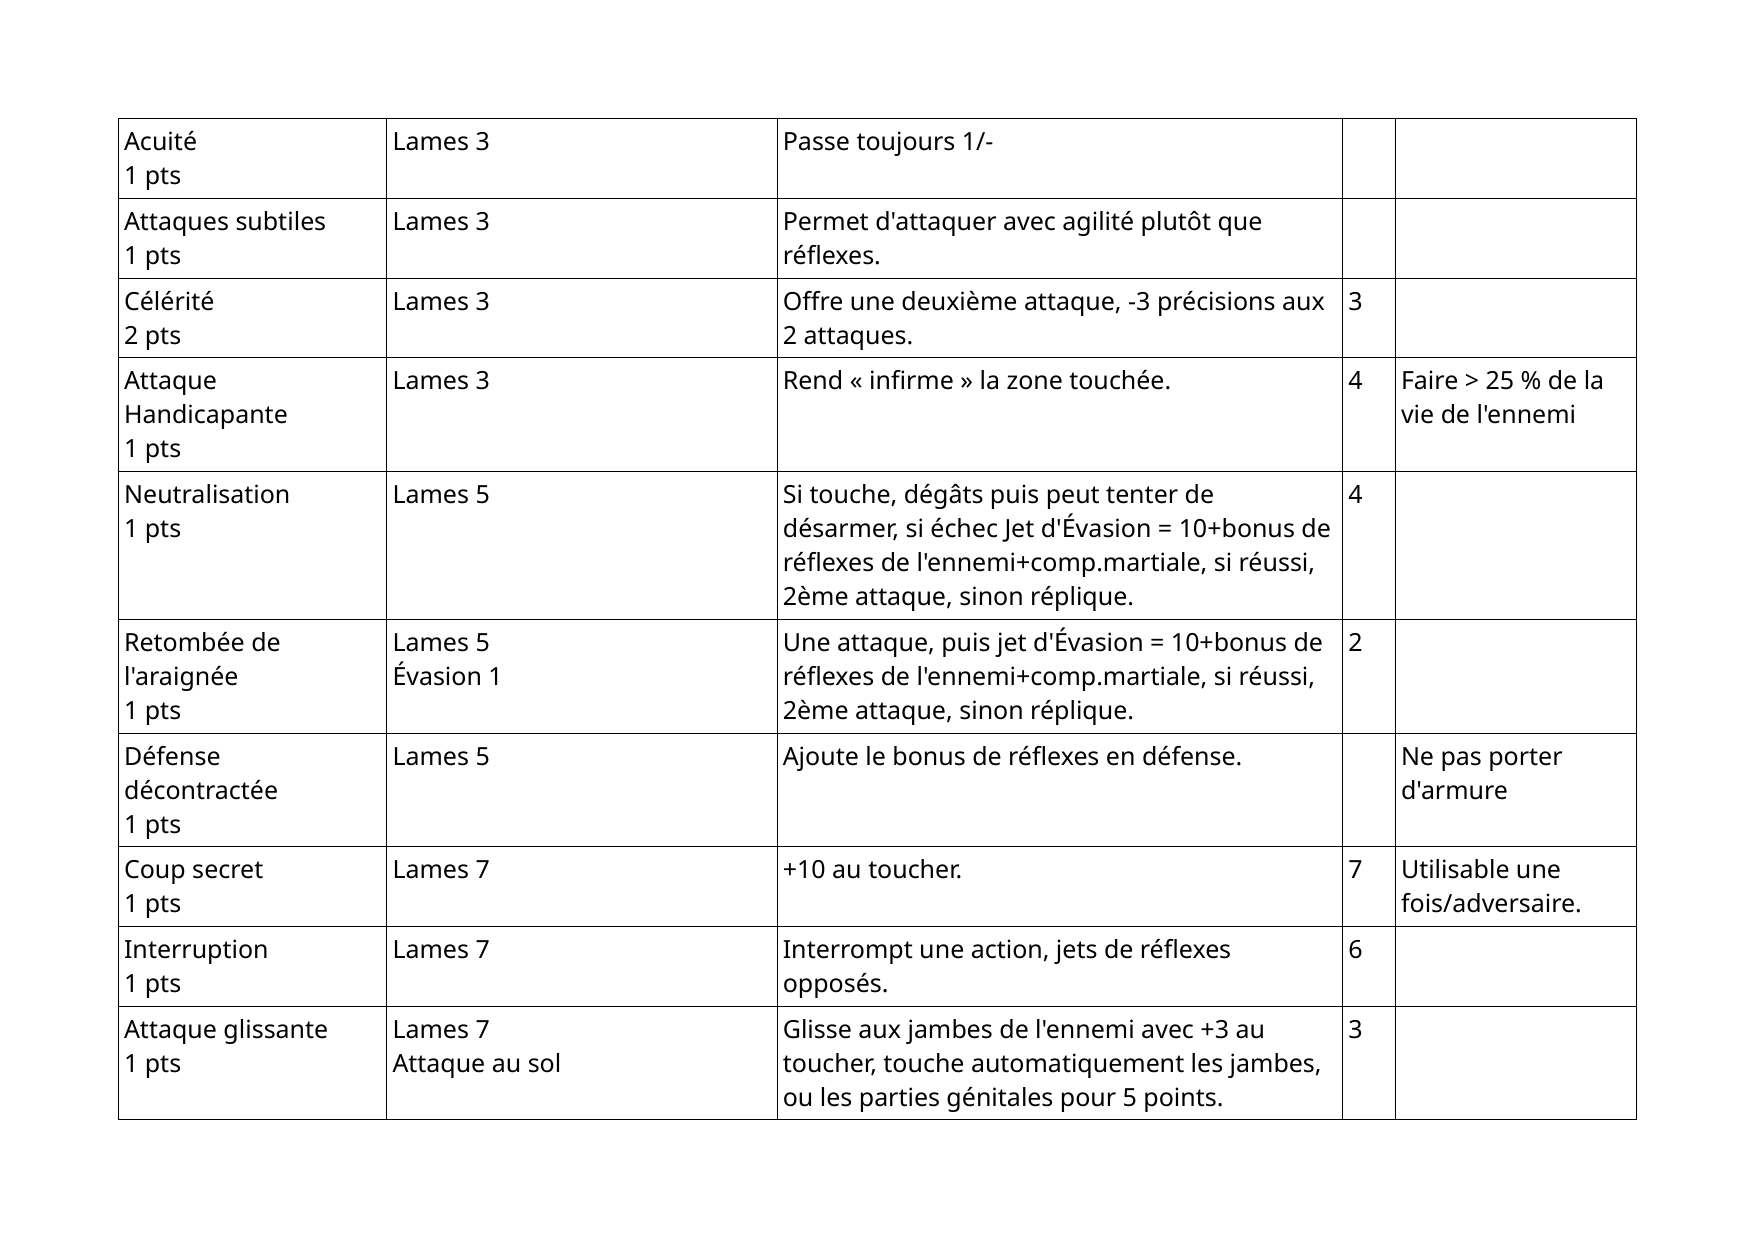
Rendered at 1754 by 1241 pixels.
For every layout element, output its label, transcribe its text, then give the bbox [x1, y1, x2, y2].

table_cell Célérité 2 pts [119, 279, 386, 357]
table_cell Interrompt une action, jets de réflexes opposés. [778, 927, 1342, 1006]
table_cell [1396, 1007, 1636, 1119]
table_cell Une attaque, puis jet d'Évasion = 10+bonus de réflexes de l'ennemi+comp.martiale, si réussi, 2ème attaque, sinon réplique. [778, 620, 1342, 732]
table_cell [1343, 734, 1395, 846]
table_cell [1396, 119, 1636, 198]
table_cell Ne pas porter d'armure [1396, 734, 1636, 846]
table_cell 3 [1343, 1007, 1395, 1119]
table_cell Interruption 1 pts [119, 927, 386, 1006]
table_cell [1396, 199, 1636, 277]
table_cell Lames 5 [387, 734, 777, 846]
table_cell +10 au toucher. [778, 847, 1342, 926]
table_cell Retombée de l'araignée 1 pts [119, 620, 386, 732]
table_cell 7 [1343, 847, 1395, 926]
table_cell Passe toujours 1/- [778, 119, 1342, 198]
table_cell Lames 7 Attaque au sol [387, 1007, 777, 1119]
table_cell Coup secret 1 pts [119, 847, 386, 926]
table_cell 2 [1343, 620, 1395, 732]
table_cell Faire > 25 % de la vie de l'ennemi [1396, 358, 1636, 471]
table_cell Lames 5 Évasion 1 [387, 620, 777, 732]
table_cell [1396, 279, 1636, 357]
table_cell 4 [1343, 472, 1395, 619]
table_cell Acuité 1 pts [119, 119, 386, 198]
table_cell Ajoute le bonus de réflexes en défense. [778, 734, 1342, 846]
table_cell [1343, 119, 1395, 198]
table_cell 3 [1343, 279, 1395, 357]
table_cell Lames 3 [387, 279, 777, 357]
table_cell [1343, 199, 1395, 277]
table_cell Permet d'attaquer avec agilité plutôt que réflexes. [778, 199, 1342, 277]
table_cell 6 [1343, 927, 1395, 1006]
table_cell Glisse aux jambes de l'ennemi avec +3 au toucher, touche automatiquement les jambes, ou les parties génitales pour 5 points. [778, 1007, 1342, 1119]
table_cell Neutralisation 1 pts [119, 472, 386, 619]
table_cell Lames 3 [387, 358, 777, 471]
table_cell Lames 7 [387, 847, 777, 926]
table_cell Si touche, dégâts puis peut tenter de désarmer, si échec Jet d'Évasion = 10+bonus de réflexes de l'ennemi+comp.martiale, si réussi, 2ème attaque, sinon réplique. [778, 472, 1342, 619]
table_cell [1396, 472, 1636, 619]
table_cell Rend « infirme » la zone touchée. [778, 358, 1342, 471]
table_cell [1396, 620, 1636, 732]
table_cell Attaque glissante 1 pts [119, 1007, 386, 1119]
table_cell [1396, 927, 1636, 1006]
table_cell Défense décontractée 1 pts [119, 734, 386, 846]
table_cell Lames 5 [387, 472, 777, 619]
table_cell Attaques subtiles 1 pts [119, 199, 386, 277]
table_cell Lames 7 [387, 927, 777, 1006]
table_cell Lames 3 [387, 119, 777, 198]
table_cell Offre une deuxième attaque, -3 précisions aux 2 attaques. [778, 279, 1342, 357]
table_cell Utilisable une fois/adversaire. [1396, 847, 1636, 926]
table_cell Lames 3 [387, 199, 777, 277]
table_cell Attaque Handicapante 1 pts [119, 358, 386, 471]
table_cell 4 [1343, 358, 1395, 471]
